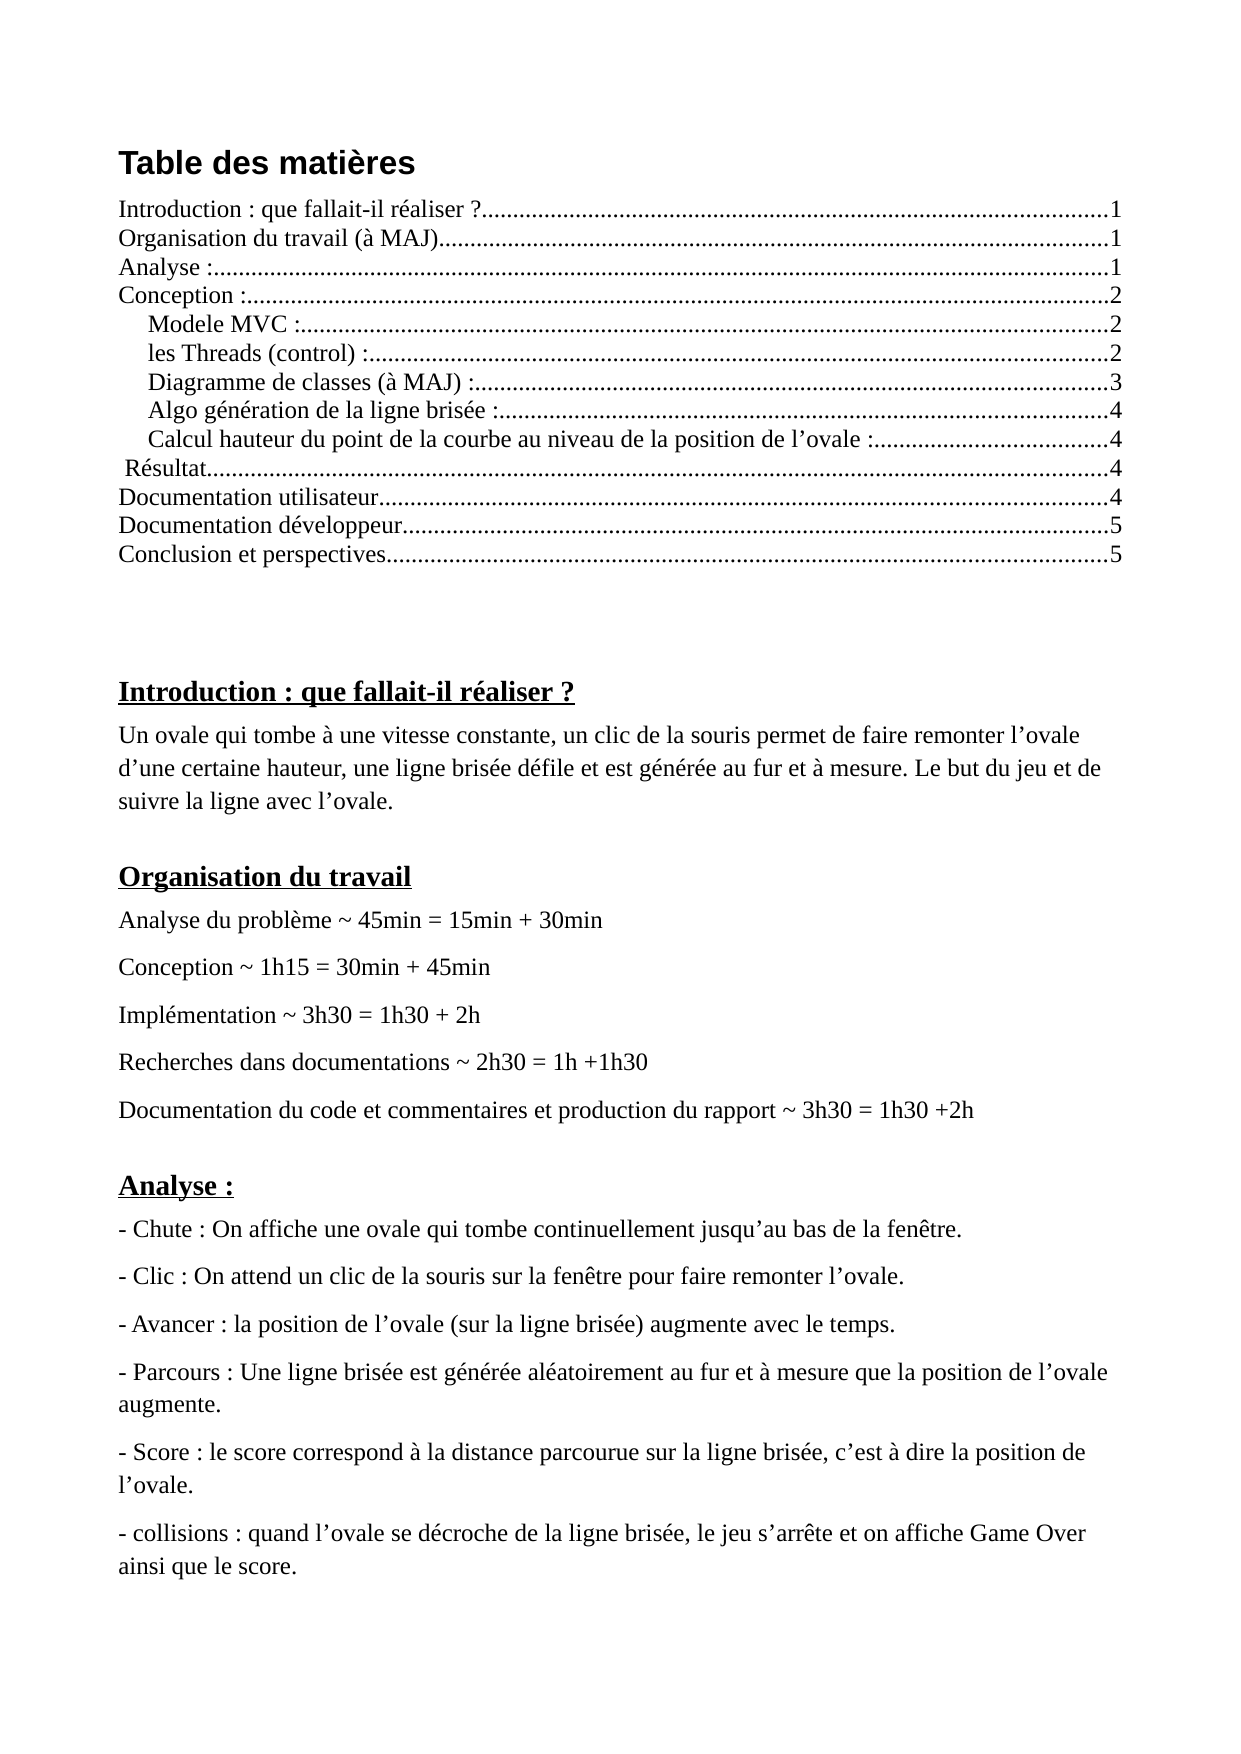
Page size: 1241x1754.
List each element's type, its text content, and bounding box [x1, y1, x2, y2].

text - Clic : On attend un clic de la souris sur la fenêtre pour faire remonter l’ovale. [118, 1261, 1122, 1290]
text Modele MVC : 2 [148, 309, 1122, 338]
text Documentation du code et commentaires et production du rapport ~ 3h30 = 1h30 +2h [118, 1095, 1122, 1124]
text - Parcours : Une ligne brisée est générée aléatoirement au fur et à mesure que la position de l’ovale augmente. [118, 1357, 1122, 1418]
text - collisions : quand l’ovale se décroche de la ligne brisée, le jeu s’arrête et on affiche Game Over ainsi que le score. [118, 1518, 1122, 1579]
text les Threads (control) : 2 [148, 338, 1122, 367]
text Organisation du travail (à MAJ) 1 [118, 223, 1122, 252]
text Conception ~ 1h15 = 30min + 45min [118, 952, 1122, 981]
text Documentation utilisateur 4 [118, 482, 1122, 510]
subtitle Table des matières [118, 143, 1122, 182]
text Conclusion et perspectives 5 [118, 539, 1122, 568]
text Documentation développeur 5 [118, 510, 1122, 539]
text Implémentation ~ 3h30 = 1h30 + 2h [118, 1000, 1122, 1029]
text Recherches dans documentations ~ 2h30 = 1h +1h30 [118, 1047, 1122, 1076]
text - Chute : On affiche une ovale qui tombe continuellement jusqu’au bas de la fenêtre. [118, 1214, 1122, 1242]
text - Avancer : la position de l’ovale (sur la ligne brisée) augmente avec le temps. [118, 1309, 1122, 1338]
subtitle Organisation du travail [118, 859, 1122, 892]
text Analyse : 1 [118, 252, 1122, 280]
text Conception : 2 [118, 280, 1122, 309]
text - Score : le score correspond à la distance parcourue sur la ligne brisée, c’est à dire la position de l’ovale. [118, 1437, 1122, 1499]
text Introduction : que fallait-il réaliser ? 1 [118, 194, 1122, 223]
text Résultat 4 [118, 453, 1122, 482]
subtitle Introduction : que fallait-il réaliser ? [118, 674, 1122, 707]
subtitle Analyse : [118, 1168, 1122, 1201]
text Un ovale qui tombe à une vitesse constante, un clic de la souris permet de faire remonter l’ovale d’une certaine hauteur, une ligne brisée défile et est générée au fur et à mesure. Le but du jeu et de suivre la ligne avec l’ovale. [118, 720, 1122, 815]
text Analyse du problème ~ 45min = 15min + 30min [118, 905, 1122, 933]
text Algo génération de la ligne brisée : 4 [148, 395, 1122, 424]
text Diagramme de classes (à MAJ) : 3 [148, 367, 1122, 395]
text Calcul hauteur du point de la courbe au niveau de la position de l’ovale : 4 [148, 424, 1122, 453]
